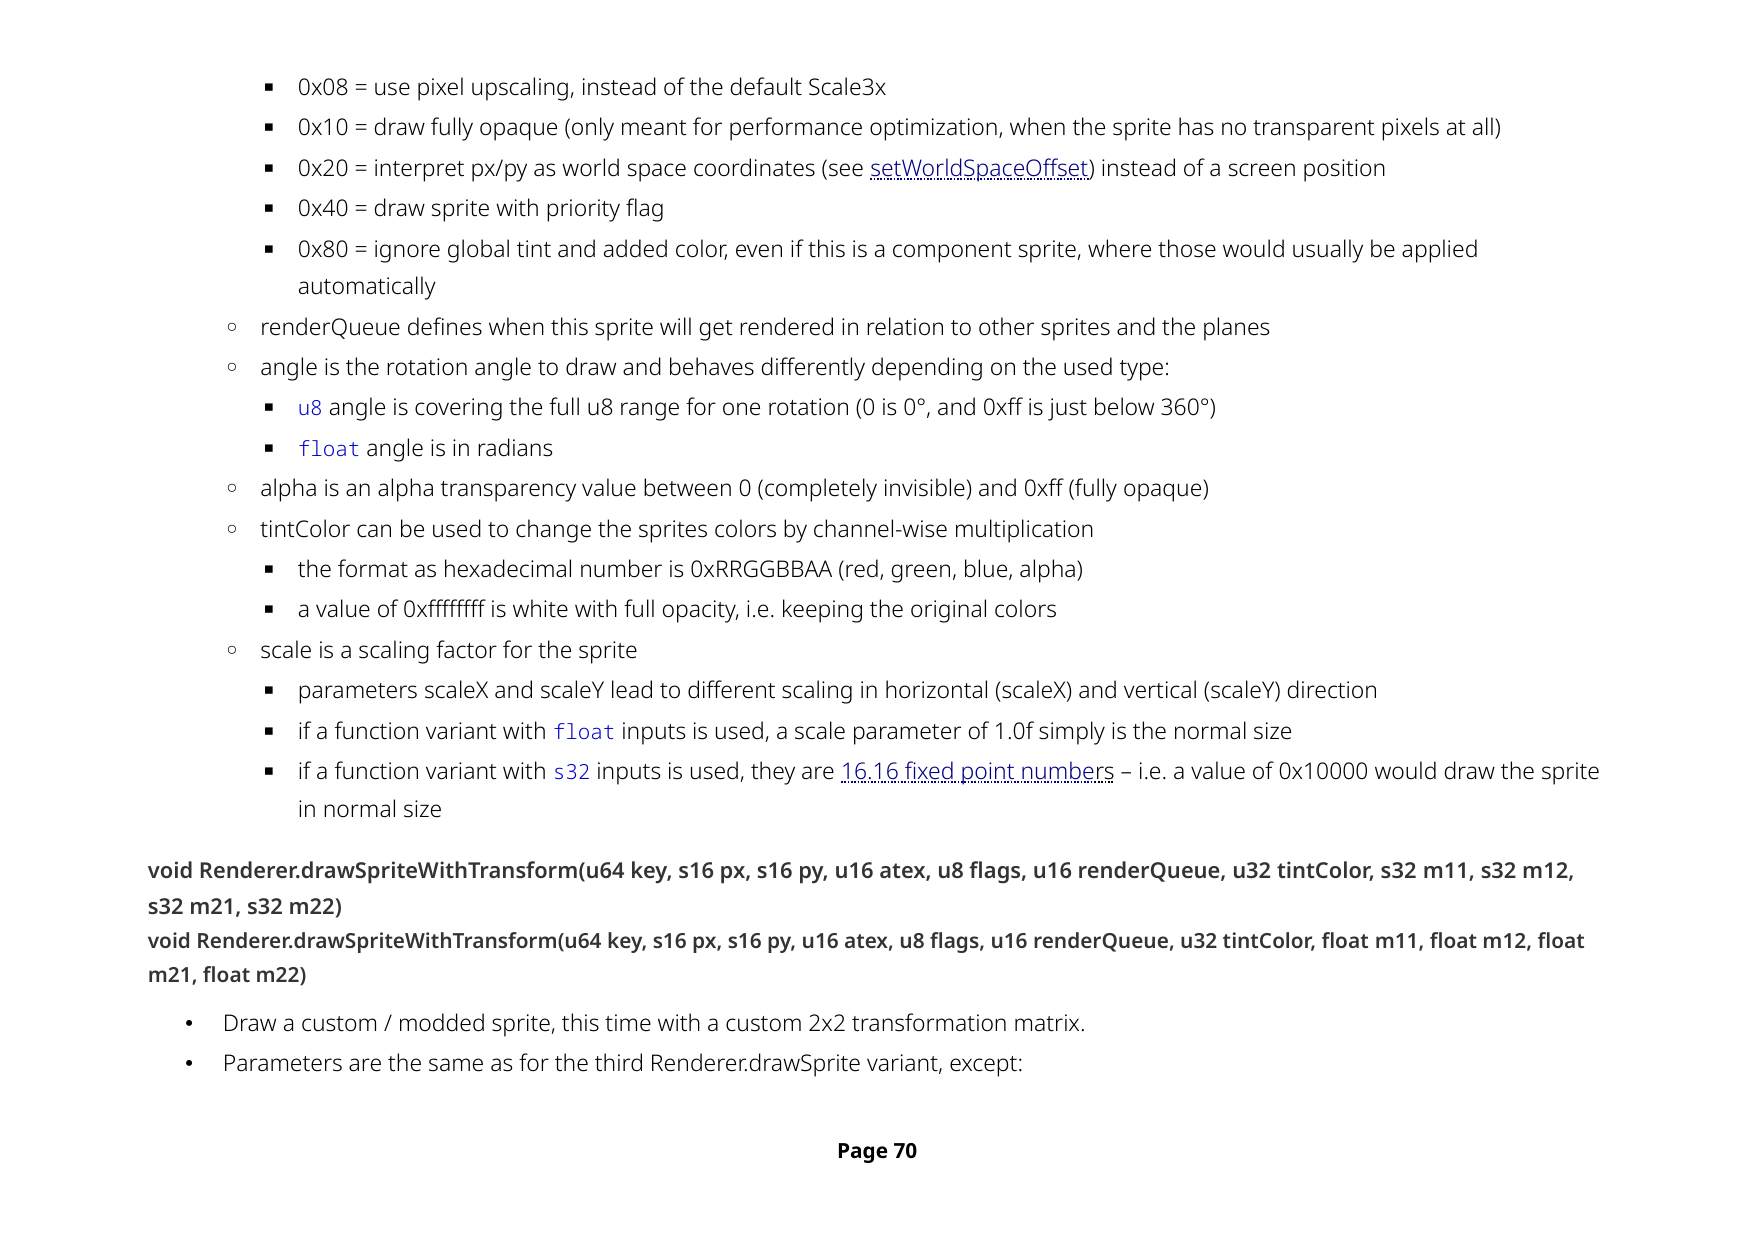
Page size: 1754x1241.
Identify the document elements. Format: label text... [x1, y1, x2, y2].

list if a function variant with float inputs is used, a scale parameter of 1.0f simply is the normal size [260, 714, 1606, 746]
list Parameters are the same as for the third Renderer.drawSprite variant, except: [185, 1047, 1606, 1078]
list alpha is an alpha transparency value between 0 (completely invisible) and 0xff (fully opaque) [223, 472, 1606, 503]
list if a function variant with s32 inputs is used, they are 16.16 fixed point numbers – i.e. a value of 0x10000 would draw the sprite in normal size [260, 755, 1606, 824]
list 0x20 = interpret px/py as world space coordinates (see setWorldSpaceOffset) instead of a screen position [260, 152, 1606, 183]
list 0x08 = use pixel upscaling, instead of the default Scale3x [260, 71, 1606, 102]
list scale is a scaling factor for the sprite [223, 634, 1606, 665]
list 0x10 = draw fully opaque (only meant for performance optimization, when the sprite has no transparent pixels at all) [260, 111, 1606, 142]
list 0x80 = ignore global tint and added color, even if this is a component sprite, where those would usually be applied automatically [260, 232, 1606, 301]
list parameters scaleX and scaleY lead to different scaling in horizontal (scaleX) and vertical (scaleY) direction [260, 674, 1606, 705]
list the format as hexadecimal number is 0xRRGGBBAA (red, green, blue, alpha) [260, 553, 1606, 584]
list float angle is in radians [260, 432, 1606, 463]
list 0x40 = draw sprite with priority flag [260, 192, 1606, 223]
list u8 angle is covering the full u8 range for one rotation (0 is 0°, and 0xff is just below 360°) [260, 391, 1606, 422]
list tintColor can be used to change the sprites colors by channel-wise multiplication [223, 512, 1606, 544]
list renderQueue defines when this sprite will get rendered in relation to other sprites and the planes [223, 310, 1606, 342]
list angle is the rotation angle to draw and behaves differently depending on the used type: [223, 351, 1606, 382]
list a value of 0xffffffff is white with full opacity, i.e. keeping the original colors [260, 593, 1606, 624]
list Draw a custom / modded sprite, this time with a custom 2x2 transformation matrix. [185, 1007, 1606, 1038]
subtitle void Renderer.drawSpriteWithTransform(u64 key, s16 px, s16 py, u16 atex, u8 flags, u16 renderQueue, u32 tintColor, s32 m11, s32 m12, s32 m21, s32 m22) void Renderer.drawSpriteWithTransform(u64 key, s16 px, s16 py, u16 atex, u8 flags, u16 renderQueue, u32 tintColor, float m11, float m12, float m21, float m22) [148, 855, 1606, 989]
